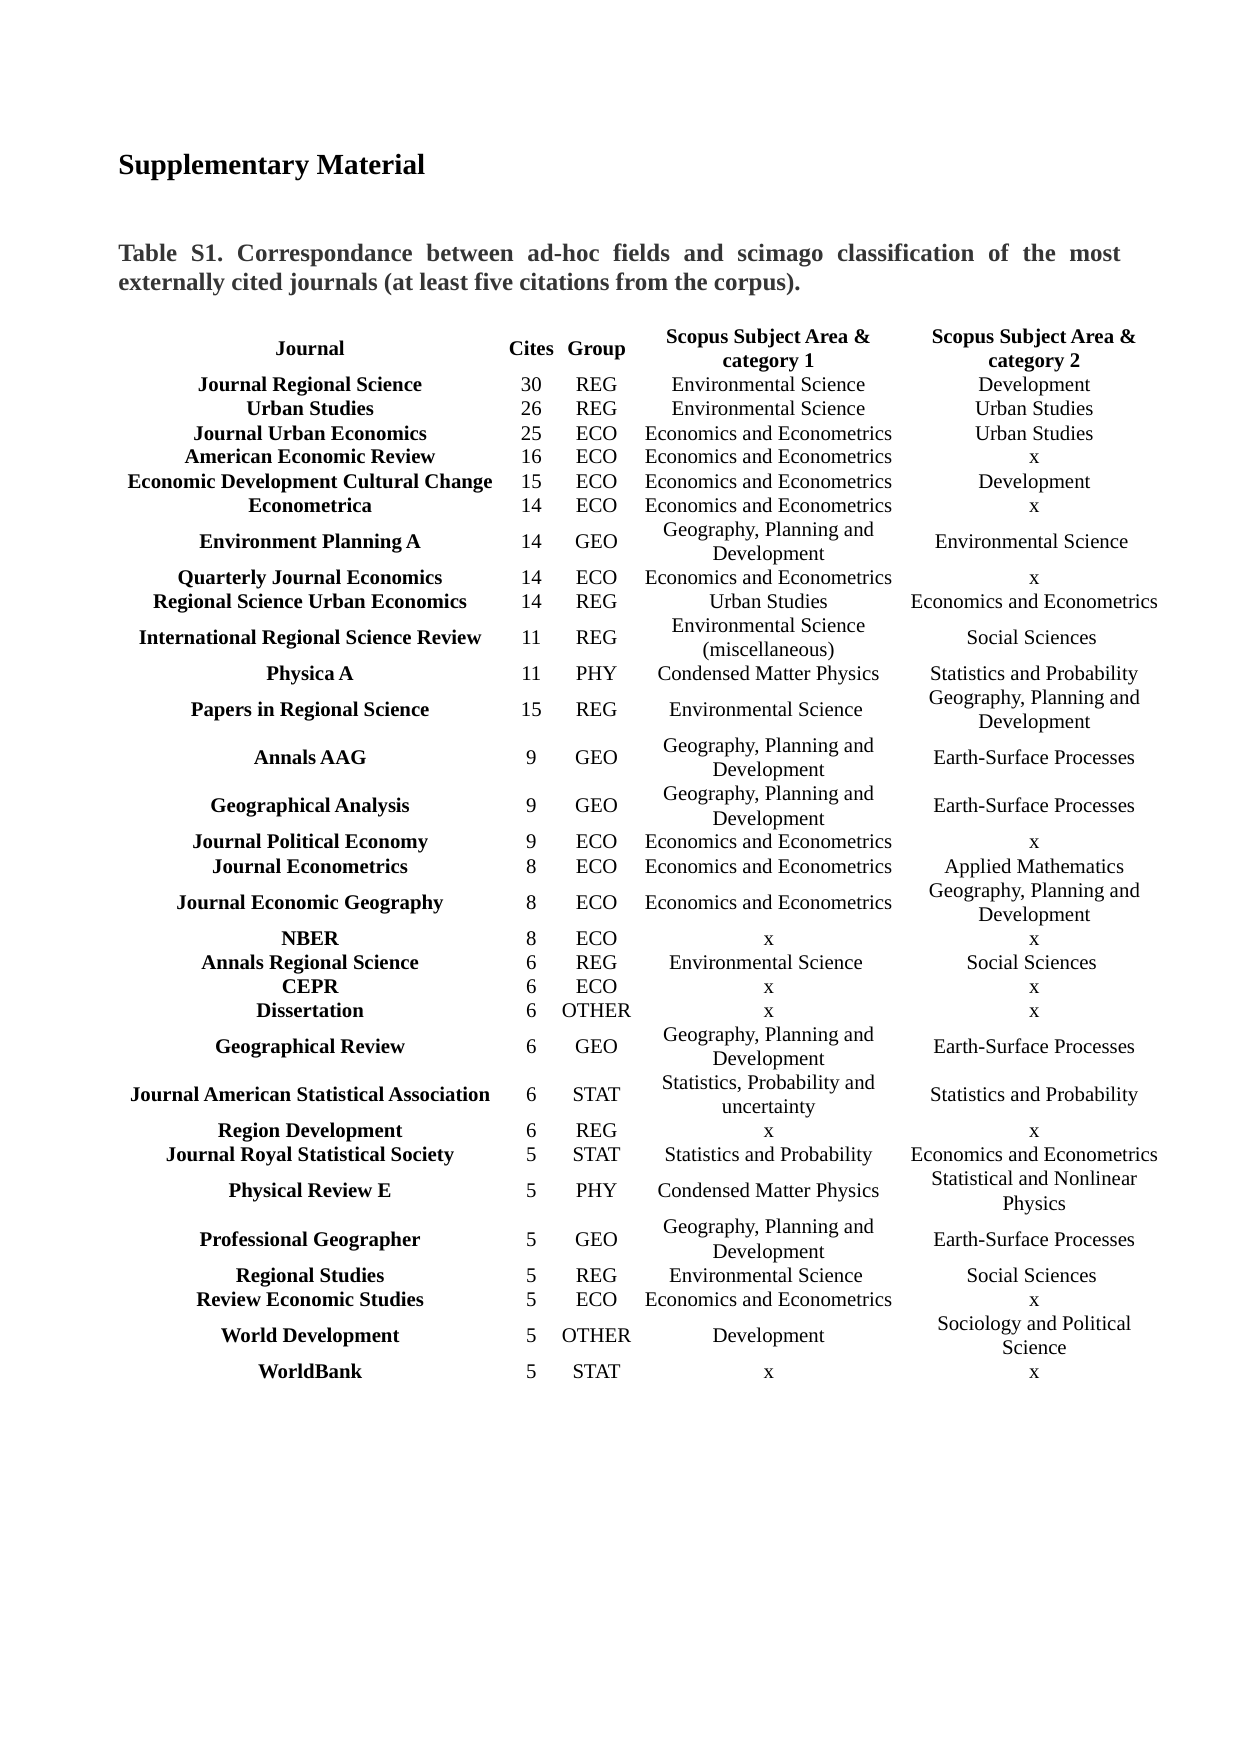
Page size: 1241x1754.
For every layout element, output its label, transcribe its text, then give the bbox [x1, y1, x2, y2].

table_cell 14 [502, 565, 560, 589]
table_cell Development [904, 372, 1164, 396]
table_cell Statistics and Probability [904, 661, 1164, 685]
table_cell Statistical and Nonlinear Physics [904, 1166, 1164, 1214]
table_cell Earth-Surface Processes [904, 733, 1164, 781]
table_cell REG [560, 685, 632, 733]
table_cell GEO [560, 517, 632, 565]
table_header Journal [118, 324, 502, 372]
table_cell Geography, Planning and Development [633, 517, 904, 565]
table_cell Geography, Planning and Development [633, 733, 904, 781]
table_cell 8 [502, 926, 560, 950]
table_cell Applied Mathematics [904, 854, 1164, 878]
table_cell 30 [502, 372, 560, 396]
table_cell 5 [502, 1287, 560, 1311]
table_cell 14 [502, 493, 560, 517]
table_cell x [633, 998, 904, 1022]
table_cell CEPR [118, 974, 502, 998]
table_cell Economic Development Cultural Change [118, 469, 502, 493]
table_cell 8 [502, 854, 560, 878]
table_cell Urban Studies [904, 396, 1164, 420]
table_cell Economics and Econometrics [904, 1142, 1164, 1166]
table_cell Sociology and Political Science [904, 1311, 1164, 1359]
table_cell 6 [502, 1022, 560, 1070]
table_cell Geographical Analysis [118, 781, 502, 829]
table_cell x [633, 1118, 904, 1142]
table_cell Physica A [118, 661, 502, 685]
table_cell 5 [502, 1215, 560, 1263]
table_cell Journal Econometrics [118, 854, 502, 878]
table_cell 5 [502, 1166, 560, 1214]
table_cell ECO [560, 1287, 632, 1311]
table_cell x [904, 974, 1164, 998]
table_cell Geography, Planning and Development [633, 1215, 904, 1263]
table_cell Condensed Matter Physics [633, 661, 904, 685]
table_cell WorldBank [118, 1359, 502, 1383]
table_cell Statistics and Probability [904, 1070, 1164, 1118]
table_cell x [633, 926, 904, 950]
table_cell Economics and Econometrics [633, 878, 904, 926]
table_cell Social Sciences [904, 613, 1164, 661]
table_cell STAT [560, 1142, 632, 1166]
table_cell x [904, 1118, 1164, 1142]
table_cell Economics and Econometrics [904, 589, 1164, 613]
table_cell 6 [502, 1070, 560, 1118]
table_cell ECO [560, 878, 632, 926]
table_header Group [560, 324, 632, 372]
table_cell REG [560, 613, 632, 661]
table_cell Geography, Planning and Development [633, 781, 904, 829]
table_cell Economics and Econometrics [633, 830, 904, 853]
table_cell 9 [502, 781, 560, 829]
table_cell REG [560, 950, 632, 974]
table_cell Economics and Econometrics [633, 854, 904, 878]
table_cell 25 [502, 420, 560, 444]
table_cell ECO [560, 854, 632, 878]
table_cell REG [560, 396, 632, 420]
text Supplementary Material [118, 147, 1122, 180]
table_cell Environmental Science [633, 1263, 904, 1287]
table_cell ECO [560, 420, 632, 444]
table_cell Environmental Science [633, 950, 904, 974]
table_cell Environment Planning A [118, 517, 502, 565]
table_cell Geography, Planning and Development [904, 685, 1164, 733]
table_cell x [904, 926, 1164, 950]
table_cell Earth-Surface Processes [904, 1215, 1164, 1263]
table_cell 16 [502, 445, 560, 468]
table_cell Statistics and Probability [633, 1142, 904, 1166]
table_cell Region Development [118, 1118, 502, 1142]
table_cell Environmental Science [904, 517, 1164, 565]
table_cell 9 [502, 830, 560, 853]
table_cell Papers in Regional Science [118, 685, 502, 733]
table_cell OTHER [560, 998, 632, 1022]
table_cell OTHER [560, 1311, 632, 1359]
table_cell PHY [560, 1166, 632, 1214]
table_cell 6 [502, 1118, 560, 1142]
table_cell Professional Geographer [118, 1215, 502, 1263]
table_cell Economics and Econometrics [633, 420, 904, 444]
table_cell Journal Royal Statistical Society [118, 1142, 502, 1166]
table_cell Annals Regional Science [118, 950, 502, 974]
table_cell Journal Economic Geography [118, 878, 502, 926]
table_cell Geography, Planning and Development [904, 878, 1164, 926]
table_cell REG [560, 589, 632, 613]
table_cell Economics and Econometrics [633, 565, 904, 589]
table_cell Social Sciences [904, 1263, 1164, 1287]
table_cell International Regional Science Review [118, 613, 502, 661]
table_cell 8 [502, 878, 560, 926]
table_cell Journal Regional Science [118, 372, 502, 396]
table_cell 26 [502, 396, 560, 420]
table_cell Journal Political Economy [118, 830, 502, 853]
table_cell Environmental Science [633, 685, 904, 733]
table_cell 6 [502, 998, 560, 1022]
table_cell 11 [502, 661, 560, 685]
table_cell Development [633, 1311, 904, 1359]
table_cell Quarterly Journal Economics [118, 565, 502, 589]
table_cell REG [560, 1118, 632, 1142]
table_cell x [904, 998, 1164, 1022]
table_cell x [633, 974, 904, 998]
text Table S1. Correspondance between ad-hoc fields and scimago classification of the most externally cited journals (at least five citations from the corpus). [118, 238, 1122, 295]
table_cell Statistics, Probability and uncertainty [633, 1070, 904, 1118]
table_cell Environmental Science [633, 372, 904, 396]
table_cell Regional Studies [118, 1263, 502, 1287]
table_cell World Development [118, 1311, 502, 1359]
table_cell x [904, 445, 1164, 468]
table_cell Earth-Surface Processes [904, 781, 1164, 829]
table_cell ECO [560, 469, 632, 493]
table_cell ECO [560, 974, 632, 998]
table_cell ECO [560, 926, 632, 950]
table_cell 5 [502, 1359, 560, 1383]
table_cell Journal American Statistical Association [118, 1070, 502, 1118]
table_cell Journal Urban Economics [118, 420, 502, 444]
table_cell Social Sciences [904, 950, 1164, 974]
table_cell ECO [560, 830, 632, 853]
table_header Scopus Subject Area & category 2 [904, 324, 1164, 372]
table_cell 5 [502, 1311, 560, 1359]
table_header Scopus Subject Area & category 1 [633, 324, 904, 372]
table_cell ECO [560, 493, 632, 517]
table_cell American Economic Review [118, 445, 502, 468]
table_cell PHY [560, 661, 632, 685]
table_cell 15 [502, 685, 560, 733]
table_cell Development [904, 469, 1164, 493]
table_cell REG [560, 1263, 632, 1287]
table_cell Environmental Science (miscellaneous) [633, 613, 904, 661]
table_cell Economics and Econometrics [633, 493, 904, 517]
table_cell Annals AAG [118, 733, 502, 781]
table_cell 15 [502, 469, 560, 493]
table_cell STAT [560, 1359, 632, 1383]
table_cell Economics and Econometrics [633, 469, 904, 493]
table_cell 11 [502, 613, 560, 661]
table_cell ECO [560, 565, 632, 589]
table_cell Urban Studies [904, 420, 1164, 444]
table_cell Urban Studies [118, 396, 502, 420]
table_cell x [904, 493, 1164, 517]
table_header Cites [502, 324, 560, 372]
table_cell 14 [502, 517, 560, 565]
table_cell NBER [118, 926, 502, 950]
table_cell 6 [502, 950, 560, 974]
table_cell Environmental Science [633, 396, 904, 420]
table_cell x [633, 1359, 904, 1383]
table_cell GEO [560, 1022, 632, 1070]
table_cell ECO [560, 445, 632, 468]
table_cell Regional Science Urban Economics [118, 589, 502, 613]
table_cell Review Economic Studies [118, 1287, 502, 1311]
table_cell Urban Studies [633, 589, 904, 613]
table_cell 9 [502, 733, 560, 781]
table_cell Economics and Econometrics [633, 1287, 904, 1311]
table_cell 5 [502, 1263, 560, 1287]
table_cell Geography, Planning and Development [633, 1022, 904, 1070]
table_cell Physical Review E [118, 1166, 502, 1214]
table_cell 14 [502, 589, 560, 613]
table_cell Condensed Matter Physics [633, 1166, 904, 1214]
table_cell x [904, 565, 1164, 589]
table_cell Geographical Review [118, 1022, 502, 1070]
table_cell x [904, 830, 1164, 853]
table_cell GEO [560, 1215, 632, 1263]
table_cell GEO [560, 733, 632, 781]
table_cell STAT [560, 1070, 632, 1118]
table_cell 6 [502, 974, 560, 998]
table_cell GEO [560, 781, 632, 829]
table_cell REG [560, 372, 632, 396]
table_cell x [904, 1287, 1164, 1311]
table_cell Economics and Econometrics [633, 445, 904, 468]
table_cell Earth-Surface Processes [904, 1022, 1164, 1070]
table_cell Dissertation [118, 998, 502, 1022]
table_cell Econometrica [118, 493, 502, 517]
table_cell 5 [502, 1142, 560, 1166]
table_cell x [904, 1359, 1164, 1383]
